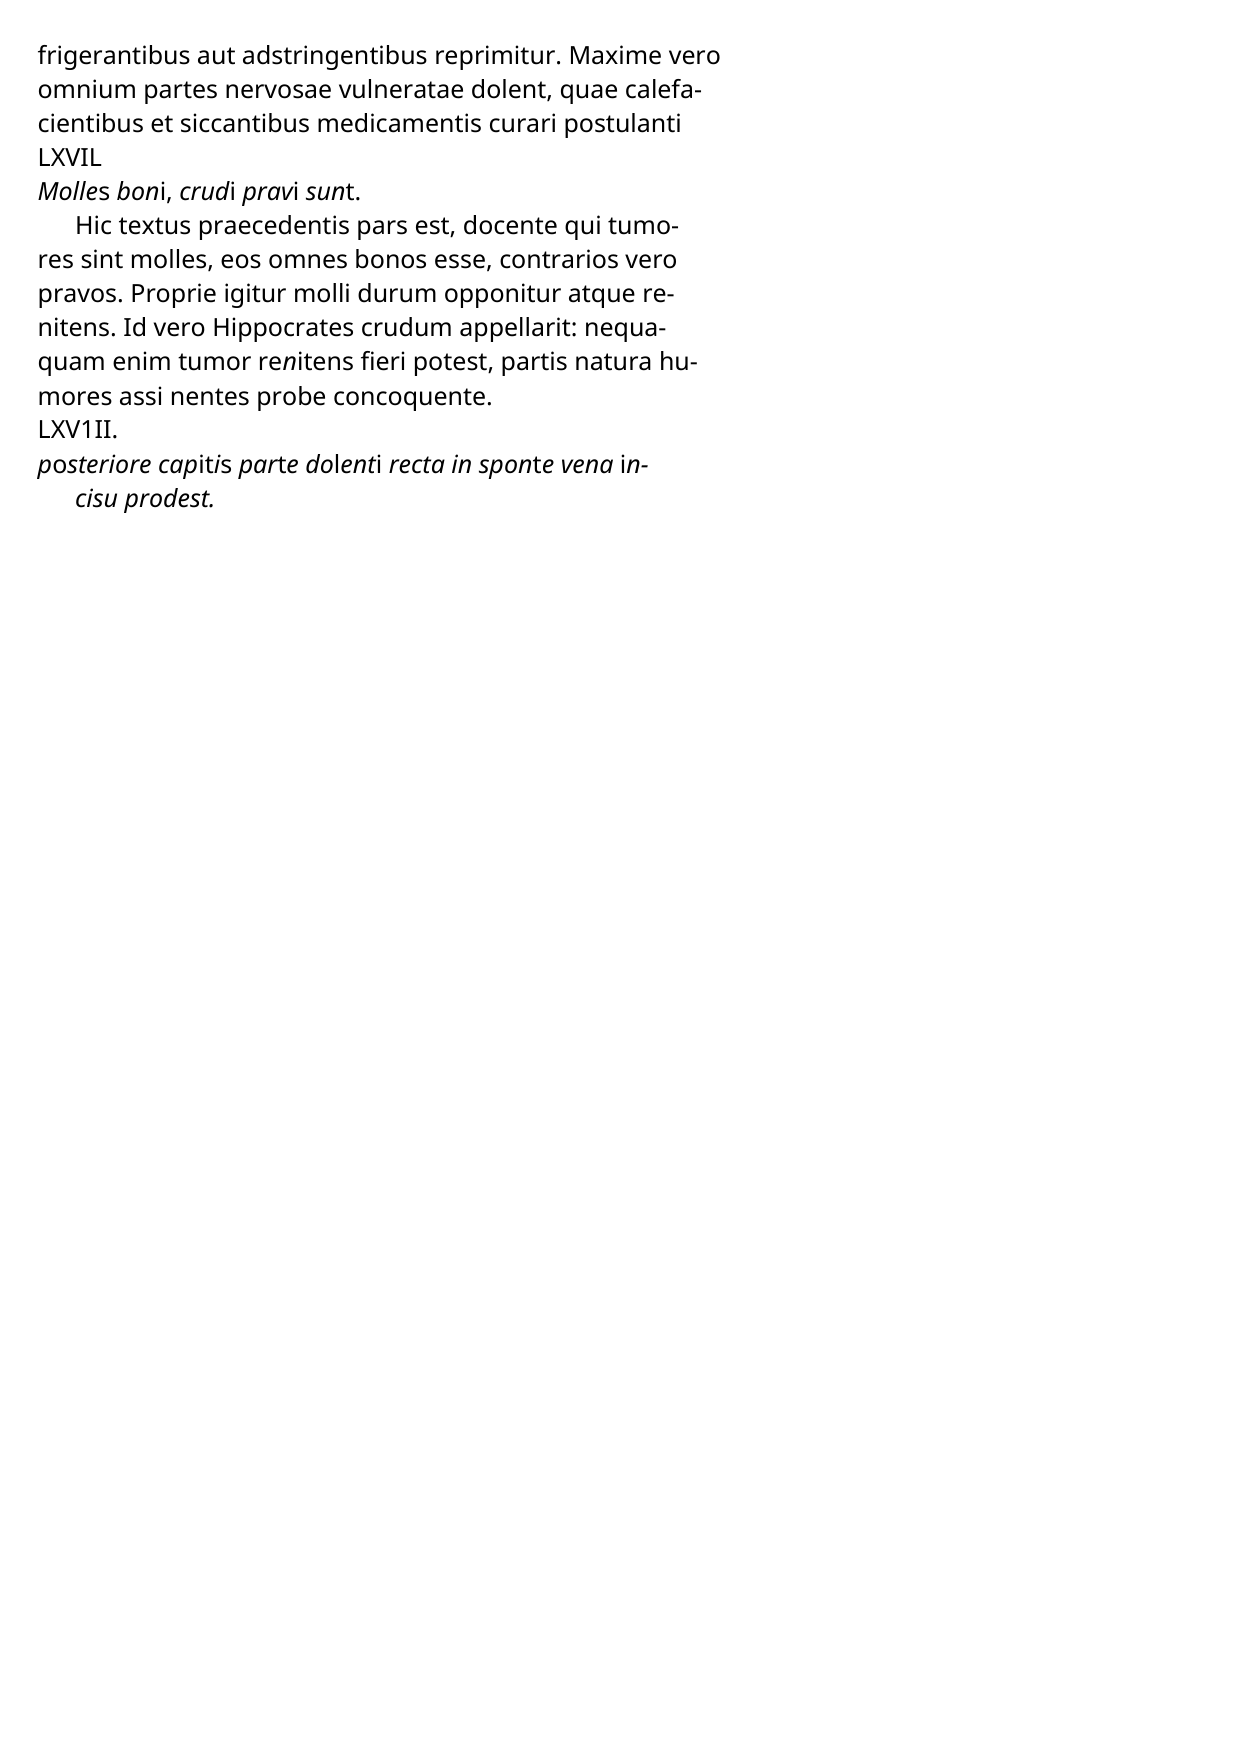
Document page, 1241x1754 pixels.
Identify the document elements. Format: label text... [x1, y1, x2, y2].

text LXV1II. [37, 412, 1203, 446]
text posteriore capitis parte dolenti recta in sponte vena in- cisu prodest. [37, 446, 1203, 514]
text LXVIL [37, 140, 1203, 174]
text Hic textus praecedentis pars est, docente qui tumo- res sint molles, eos omnes bonos esse, contrarios vero pravos. Proprie igitur molli durum opponitur atque re- nitens. Id vero Hippocrates crudum appellarit: nequa- quam enim tumor renitens fieri potest, partis natura hu- mores assi nentes probe concoquente. [37, 208, 1203, 412]
text frigerantibus aut adstringentibus reprimitur. Maxime vero omnium partes nervosae vulneratae dolent, quae calefa- cientibus et siccantibus medicamentis curari postulanti [37, 37, 1203, 140]
text Molles boni, crudi pravi sunt. [37, 174, 1203, 208]
